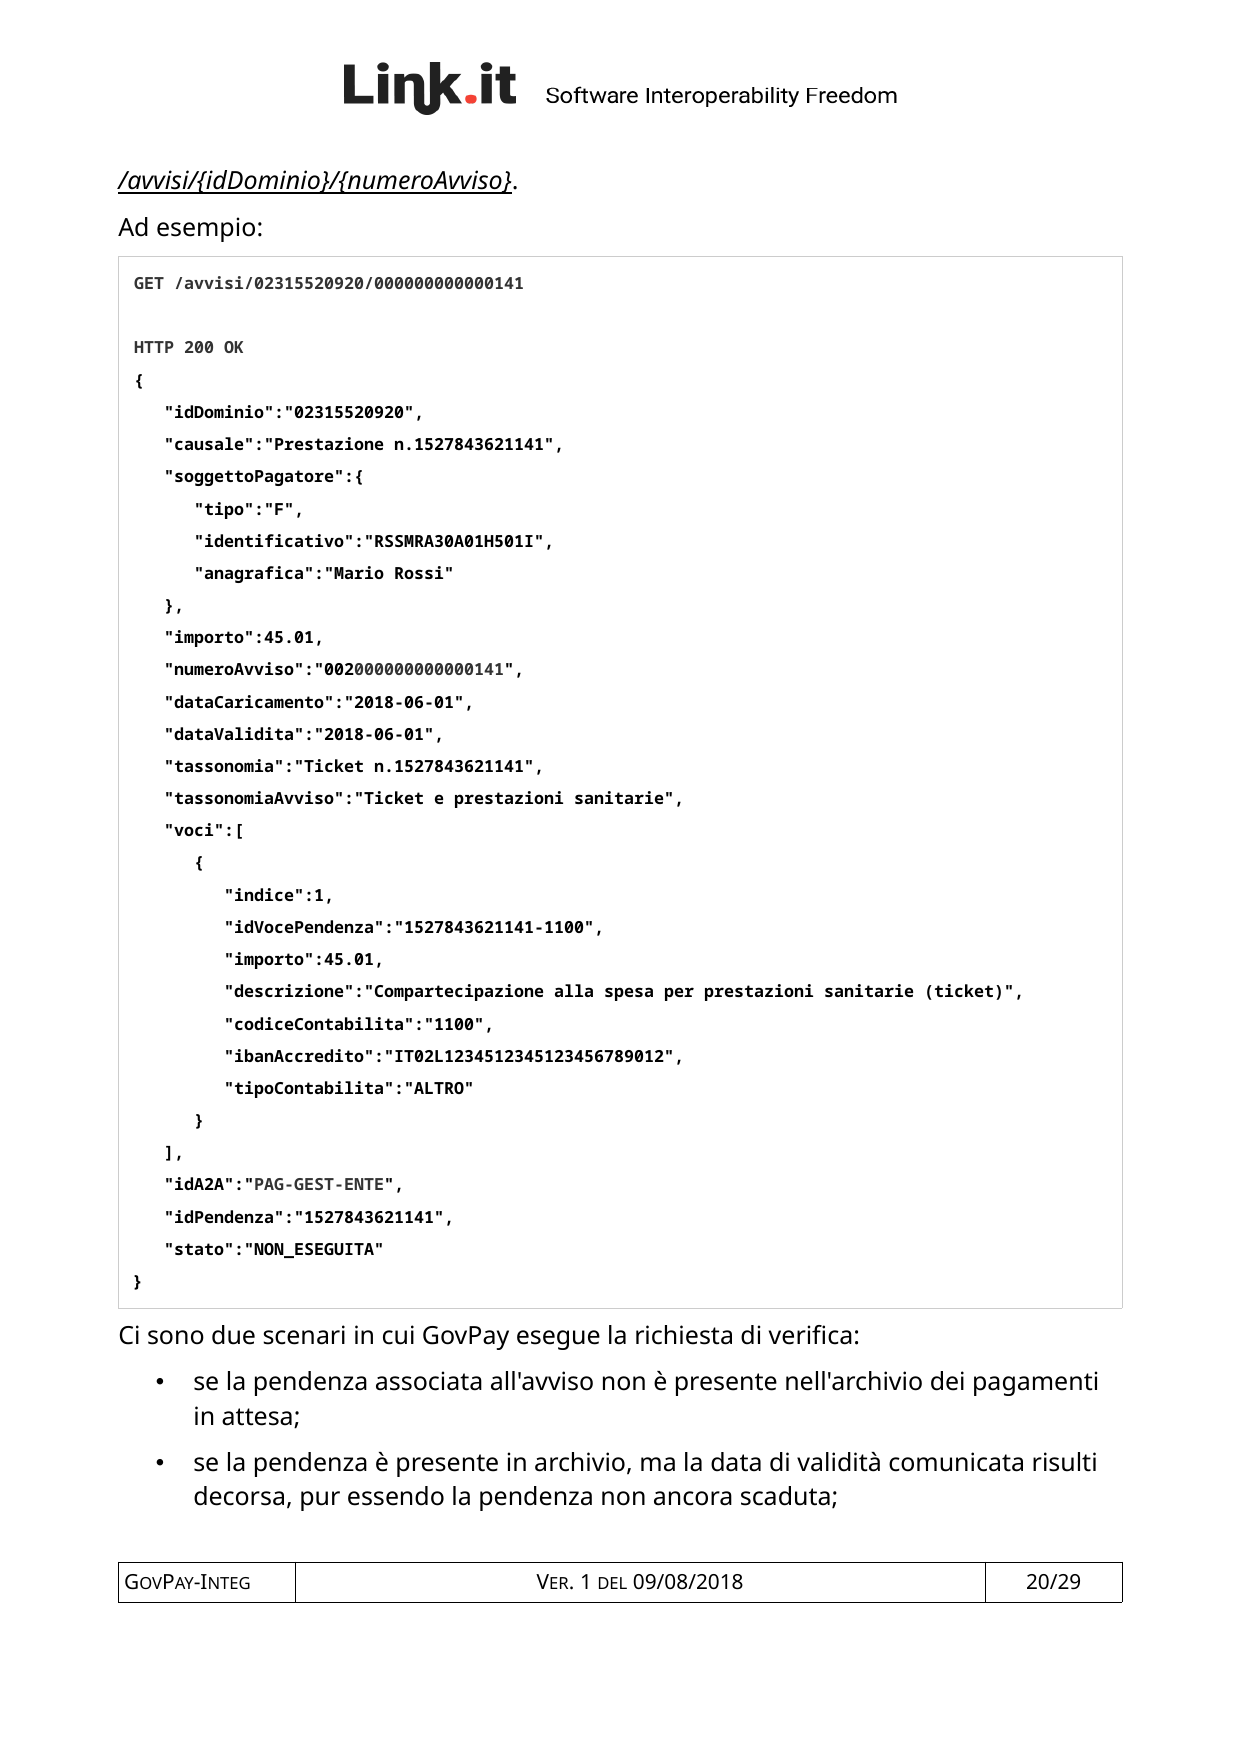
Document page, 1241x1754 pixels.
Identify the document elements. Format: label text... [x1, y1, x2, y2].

text } [119, 1254, 1122, 1308]
text "voci":[ [119, 803, 1122, 835]
text "ibanAccredito":"IT02L1234512345123456789012", [119, 1028, 1122, 1061]
picture [269, 43, 971, 118]
text "importo":45.01, [119, 932, 1122, 964]
text "tassonomiaAvviso":"Ticket e prestazioni sanitarie", [119, 771, 1122, 803]
text GET /avvisi/02315520920/000000000000141 [119, 257, 1122, 294]
text { [119, 835, 1122, 868]
text "idDominio":"02315520920", [119, 385, 1122, 417]
text "idA2A":"PAG-GEST-ENTE", [119, 1157, 1122, 1189]
text ], [119, 1125, 1122, 1157]
text "importo":45.01, [119, 610, 1122, 642]
text "dataValidita":"2018-06-01", [119, 707, 1122, 739]
text Ci sono due scenari in cui GovPay esegue la richiesta di verifica: [118, 1317, 1122, 1352]
text Ad esempio: [118, 209, 1122, 243]
text "stato":"NON_ESEGUITA" [119, 1222, 1122, 1254]
text "idVocePendenza":"1527843621141-1100", [119, 900, 1122, 932]
text "codiceContabilita":"1100", [119, 996, 1122, 1028]
text /avvisi/{idDominio}/{numeroAvviso}. [118, 163, 1122, 197]
text }, [119, 578, 1122, 610]
list se la pendenza associata all'avviso non è presente nell'archivio dei pagamenti in attesa; [156, 1364, 1122, 1432]
list se la pendenza è presente in archivio, ma la data di validità comunicata risulti decorsa, pur essendo la pendenza non ancora scaduta; [156, 1445, 1122, 1513]
text HTTP 200 OK [119, 320, 1122, 353]
text "tassonomia":"Ticket n.1527843621141", [119, 739, 1122, 771]
text { [119, 353, 1122, 385]
text "idPendenza":"1527843621141", [119, 1189, 1122, 1222]
text "soggettoPagatore":{ [119, 449, 1122, 481]
text "tipo":"F", [119, 481, 1122, 513]
text "identificativo":"RSSMRA30A01H501I", [119, 513, 1122, 546]
text "tipoContabilita":"ALTRO" [119, 1061, 1122, 1093]
text "causale":"Prestazione n.1527843621141", [119, 417, 1122, 449]
text "dataCaricamento":"2018-06-01", [119, 674, 1122, 707]
text "indice":1, [119, 868, 1122, 900]
text "descrizione":"Compartecipazione alla spesa per prestazioni sanitarie (ticket)", [119, 964, 1122, 996]
text "numeroAvviso":"002000000000000141", [119, 642, 1122, 674]
text "anagrafica":"Mario Rossi" [119, 546, 1122, 578]
text } [119, 1093, 1122, 1125]
